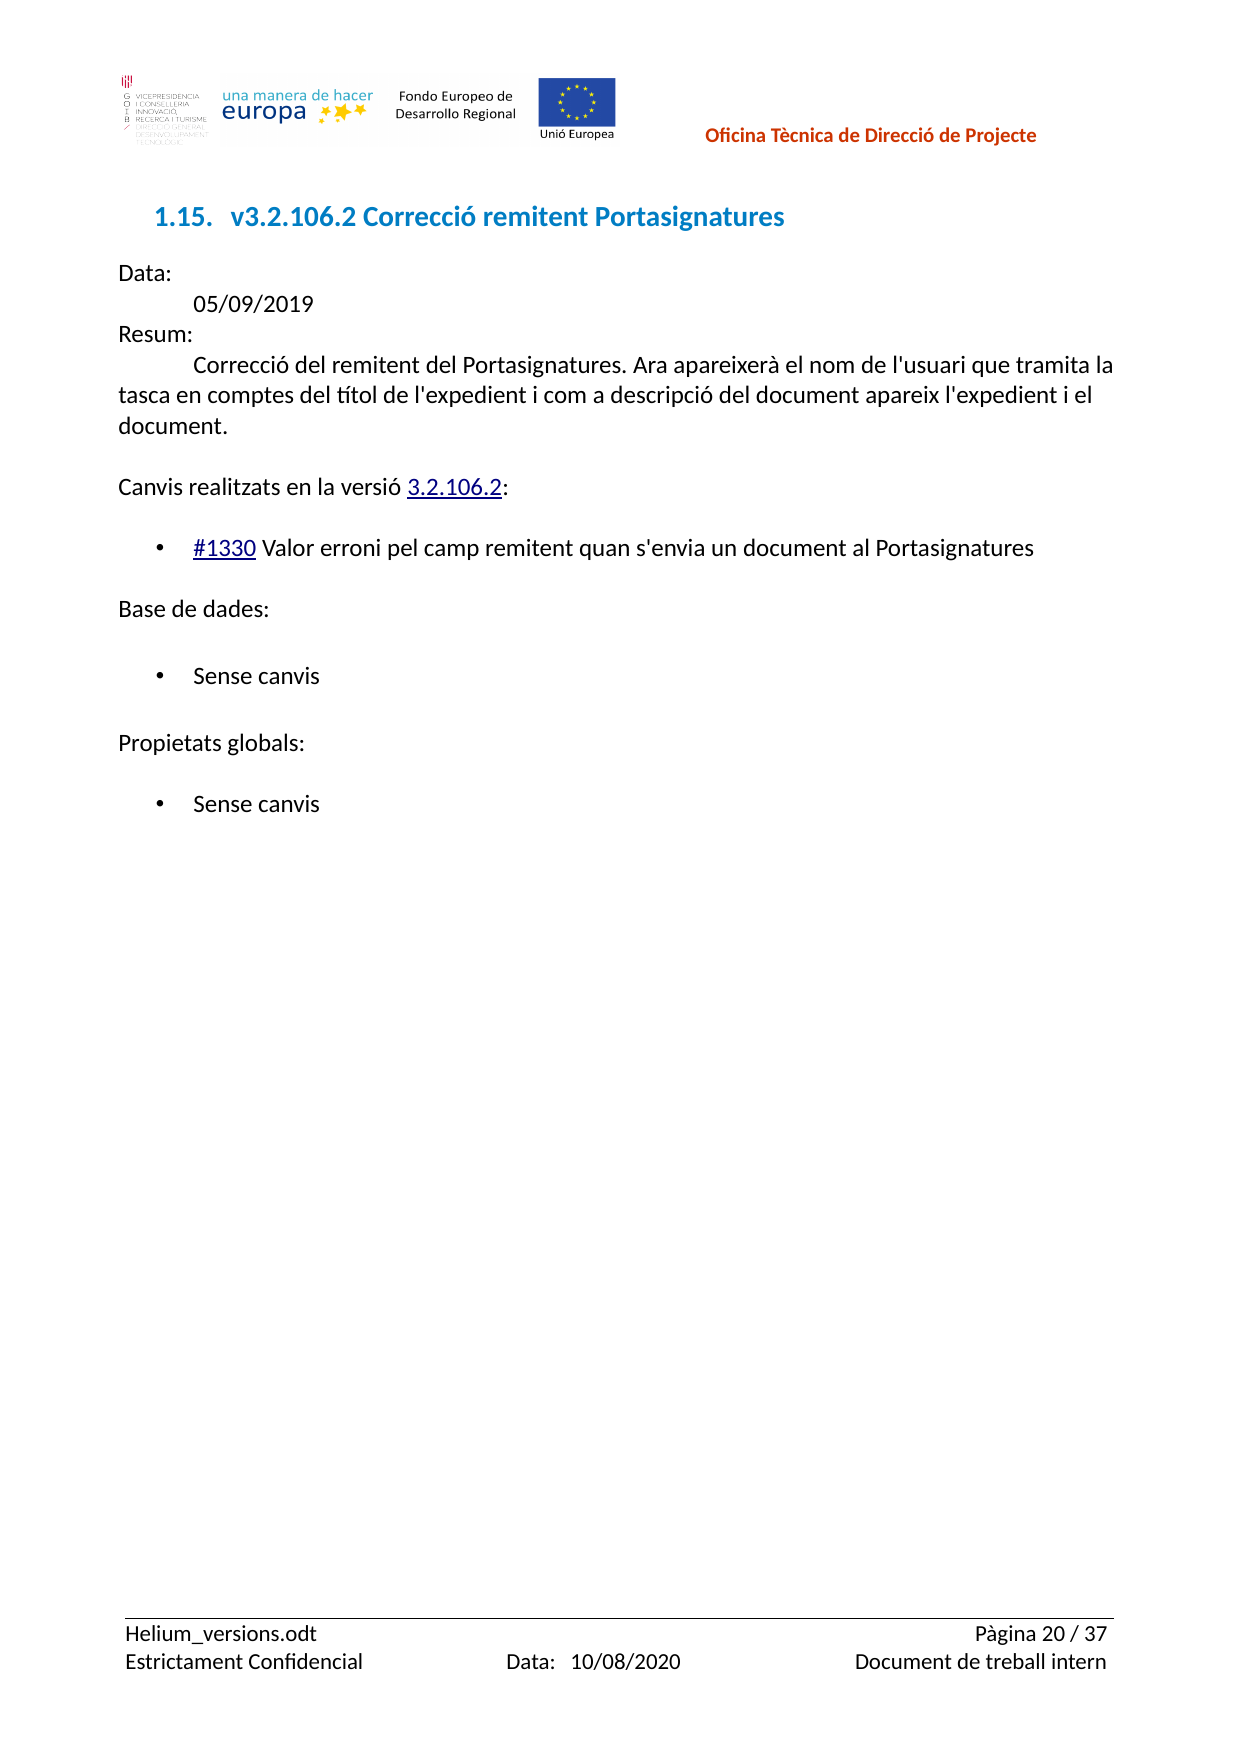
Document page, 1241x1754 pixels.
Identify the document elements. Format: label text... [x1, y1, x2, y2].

text Canvis realitzats en la versió 3.2.106.2: [118, 471, 1122, 502]
text Base de dades: [118, 593, 1122, 624]
list #1330 Valor erroni pel camp remitent quan s'envia un document al Portasignatures [156, 532, 1122, 563]
picture [219, 73, 621, 147]
text Propietats globals: [118, 727, 1122, 758]
text Data: [118, 258, 1122, 288]
text Resum: [118, 319, 1122, 349]
picture [118, 73, 213, 147]
text Correcció del remitent del Portasignatures. Ara apareixerà el nom de l'usuari que tramita la tasca en comptes del títol de l'expedient i com a descripció del document apareix l'expedient i el document. [118, 349, 1122, 441]
list Sense canvis [156, 660, 1122, 691]
subtitle v3.2.106.2 Correcció remitent Portasignatures [153, 198, 1122, 234]
text 05/09/2019 [118, 288, 1122, 319]
list Sense canvis [156, 788, 1122, 819]
